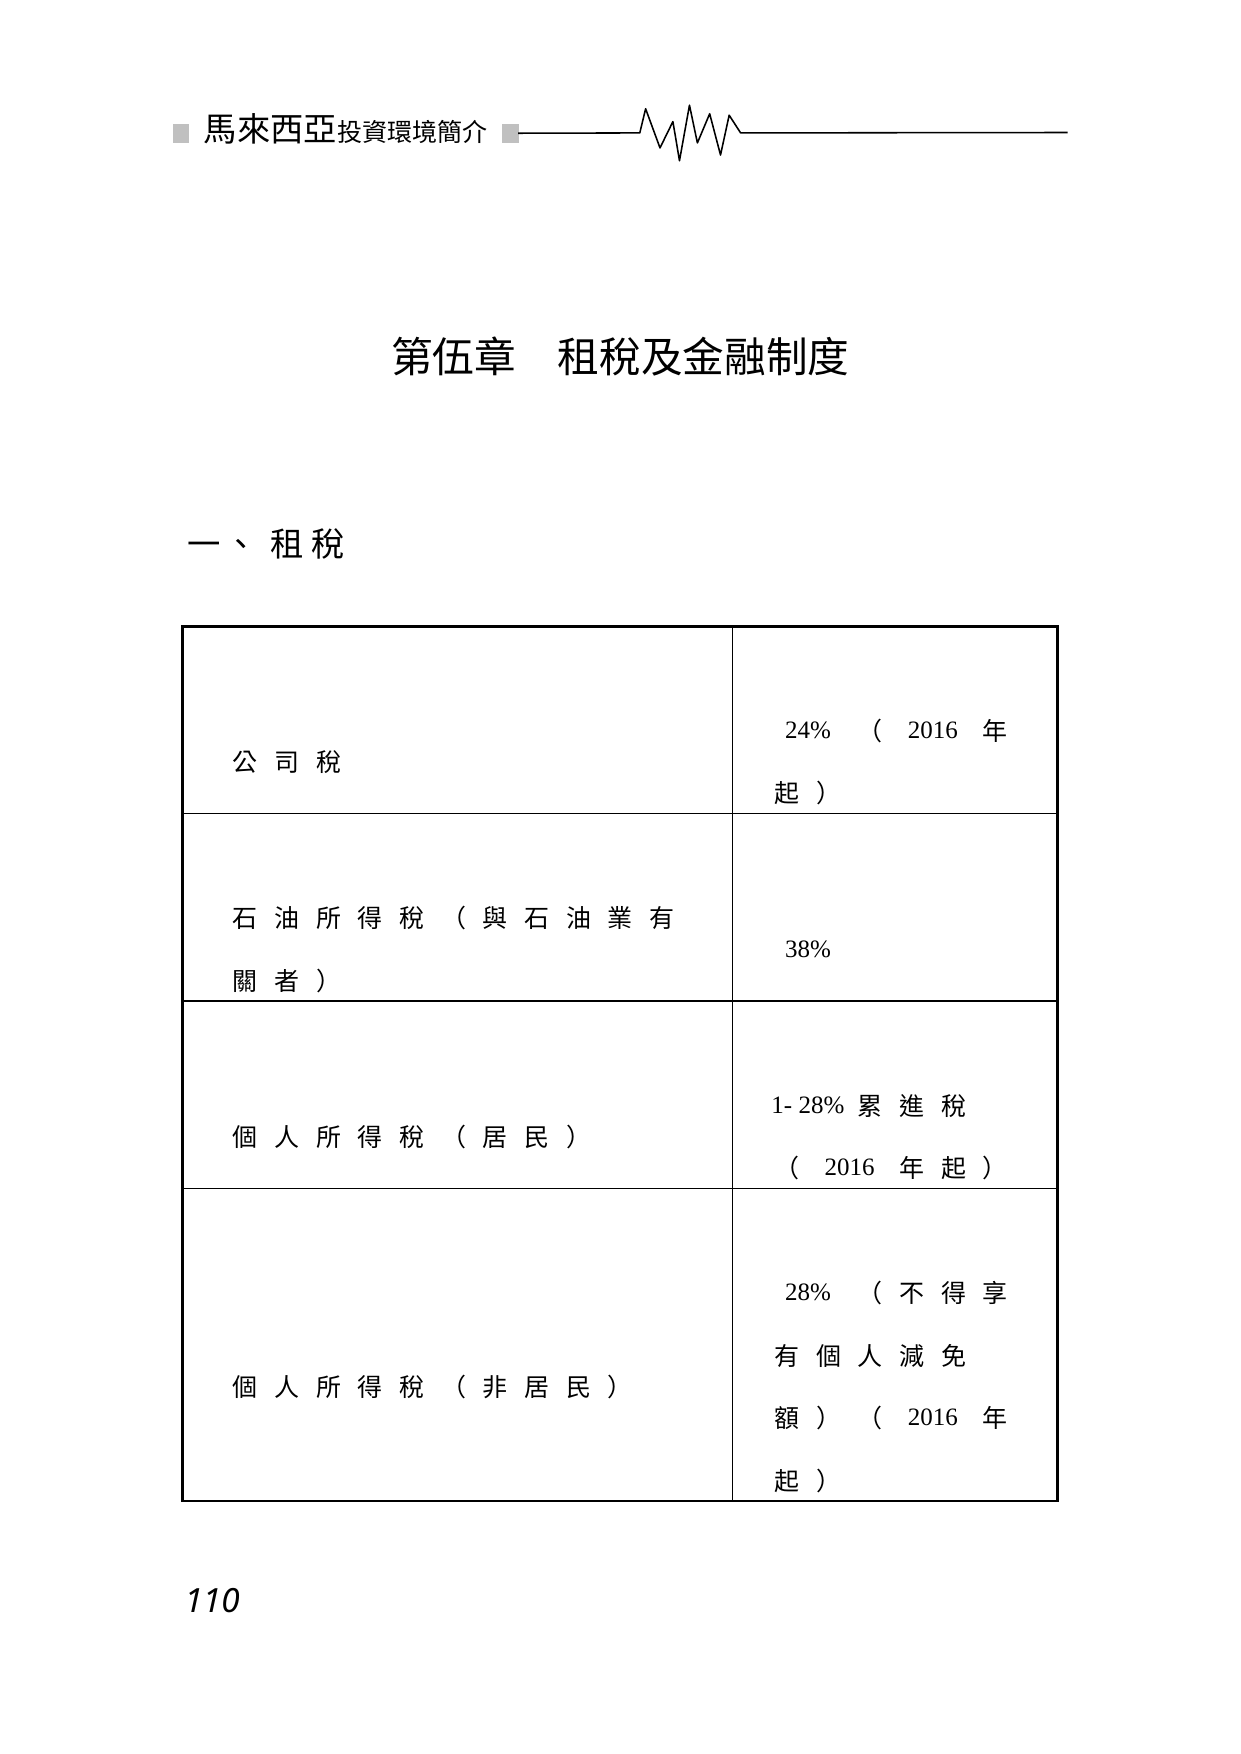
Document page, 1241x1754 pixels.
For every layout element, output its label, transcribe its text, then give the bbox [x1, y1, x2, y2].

table_cell 38% [733, 814, 1056, 1000]
table_cell 1- 28%累進稅（2016年起） [733, 1002, 1056, 1188]
text 一、租稅 [183, 500, 1058, 563]
table_header 24%（2016年起） [733, 628, 1056, 813]
table_cell 28%（不得享有個人減免額）（2016年起） [733, 1189, 1056, 1500]
table_cell 個人所得稅（居民） [184, 1002, 732, 1188]
table_header 公司稅 [184, 628, 732, 813]
table_cell 石油所得稅（與石油業有關者） [184, 814, 732, 1000]
text 第伍章 租稅及金融制度 [183, 313, 1058, 375]
table_cell 個人所得稅（非居民） [184, 1189, 732, 1500]
